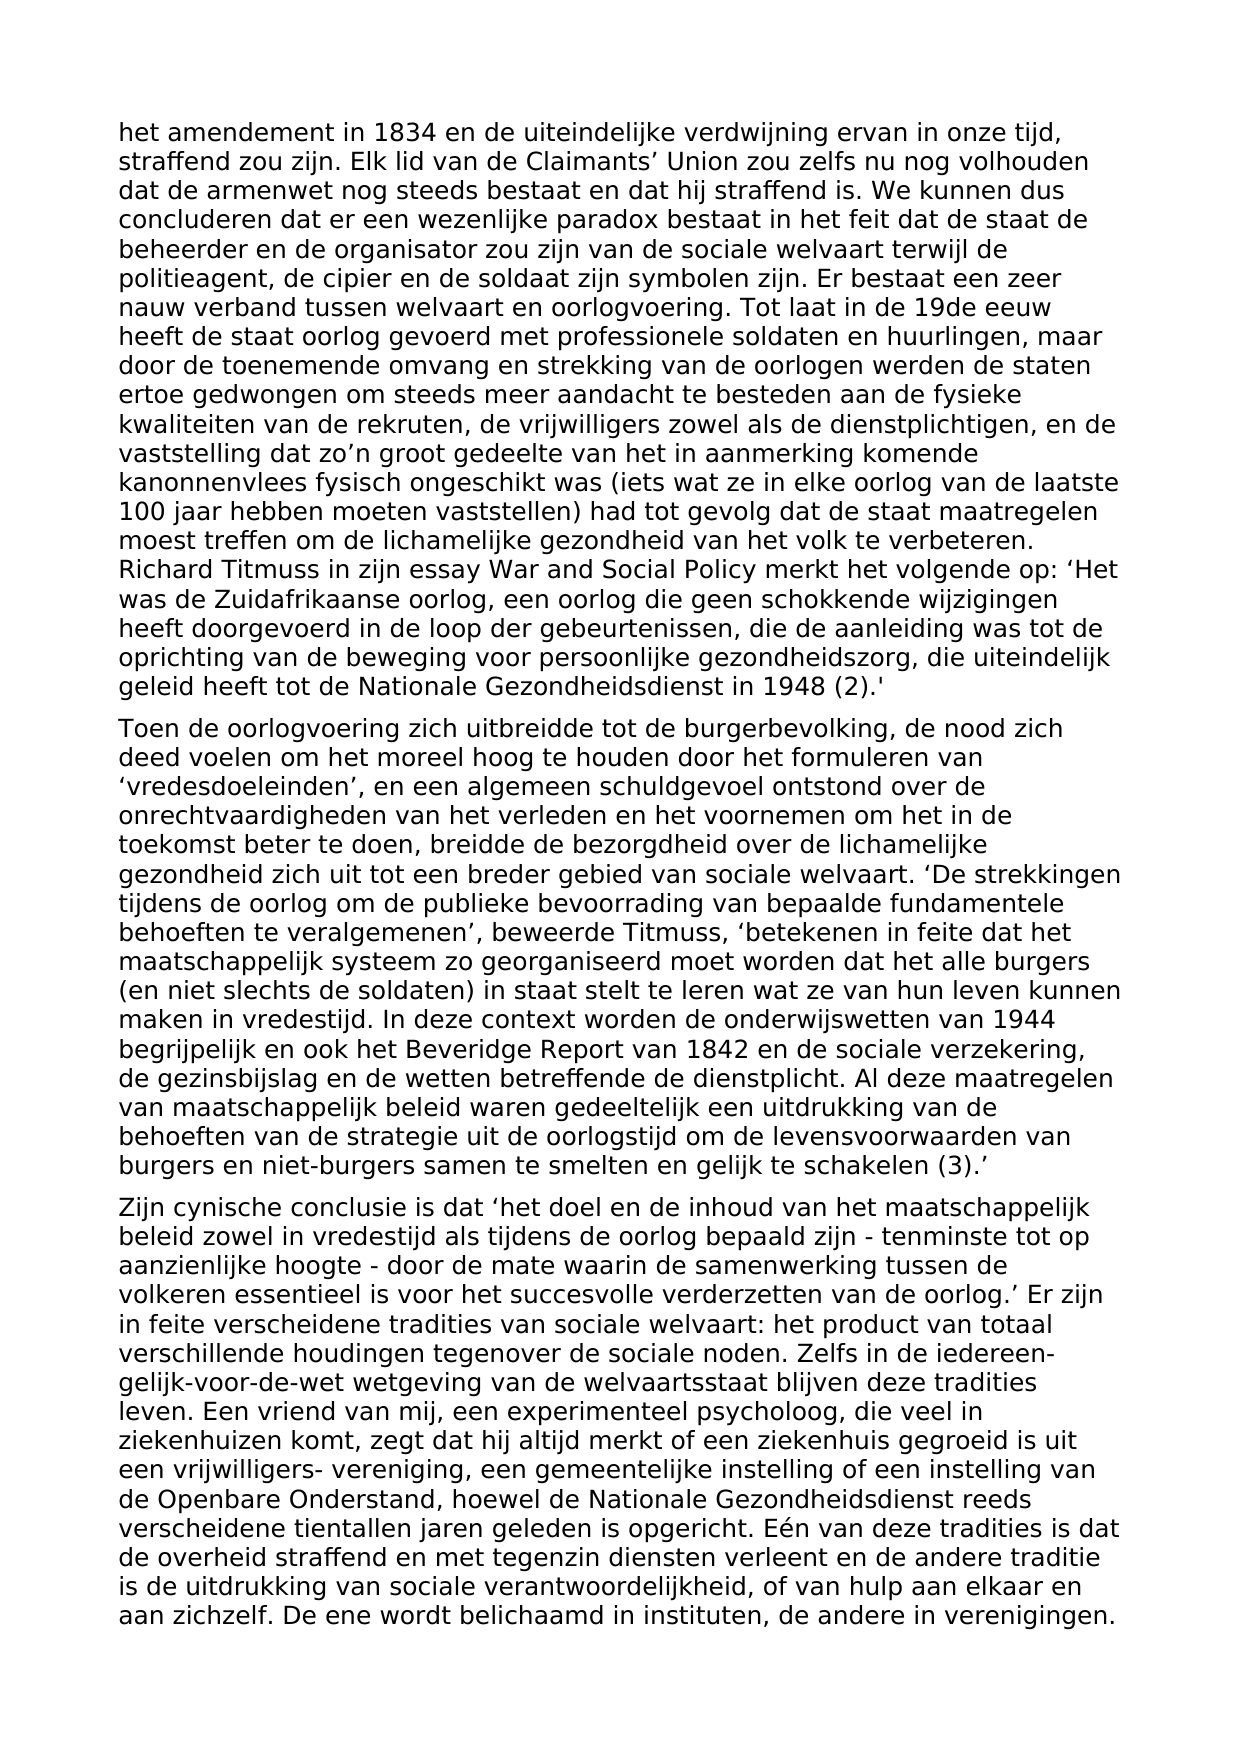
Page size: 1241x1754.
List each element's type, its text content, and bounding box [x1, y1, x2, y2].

text het amendement in 1834 en de uiteindelijke verdwijning ervan in onze tijd, straffend zou zijn. Elk lid van de Claimants’ Union zou zelfs nu nog volhouden dat de armenwet nog steeds bestaat en dat hij straffend is. We kunnen dus concluderen dat er een wezenlijke paradox bestaat in het feit dat de staat de beheerder en de organisator zou zijn van de sociale welvaart terwijl de politieagent, de cipier en de soldaat zijn symbolen zijn. Er bestaat een zeer nauw verband tussen welvaart en oorlogvoering. Tot laat in de 19de eeuw heeft de staat oorlog gevoerd met professionele soldaten en huurlingen, maar door de toenemende omvang en strekking van de oorlogen werden de staten ertoe gedwongen om steeds meer aandacht te besteden aan de fysieke kwaliteiten van de rekruten, de vrijwilligers zowel als de dienstplichtigen, en de vaststelling dat zo’n groot gedeelte van het in aanmerking komende kanonnenvlees fysisch ongeschikt was (iets wat ze in elke oorlog van de laatste 100 jaar hebben moeten vaststellen) had tot gevolg dat de staat maatregelen moest treffen om de lichamelijke gezondheid van het volk te verbeteren. Richard Titmuss in zijn essay War and Social Policy merkt het volgende op: ‘Het was de Zuidafrikaanse oorlog, een oorlog die geen schokkende wijzigingen heeft doorgevoerd in de loop der gebeurtenissen, die de aanleiding was tot de oprichting van de beweging voor persoonlijke gezondheidszorg, die uiteindelijk geleid heeft tot de Nationale Gezondheidsdienst in 1948 (2).' [118, 118, 1122, 701]
text Toen de oorlogvoering zich uitbreidde tot de burgerbevolking, de nood zich deed voelen om het moreel hoog te houden door het formuleren van ‘vredesdoeleinden’, en een algemeen schuldgevoel ontstond over de onrechtvaardigheden van het verleden en het voornemen om het in de toekomst beter te doen, breidde de bezorgdheid over de lichamelijke gezondheid zich uit tot een breder gebied van sociale welvaart. ‘De strekkingen tijdens de oorlog om de publieke bevoorrading van bepaalde fundamentele behoeften te veralgemenen’, beweerde Titmuss, ‘betekenen in feite dat het maatschappelijk systeem zo georganiseerd moet worden dat het alle burgers (en niet slechts de soldaten) in staat stelt te leren wat ze van hun leven kunnen maken in vredestijd. In deze context worden de onderwijswetten van 1944 begrijpelijk en ook het Beveridge Report van 1842 en de sociale verzekering, de gezinsbijslag en de wetten betreffende de dienstplicht. Al deze maatregelen van maatschappelijk beleid waren gedeeltelijk een uitdrukking van de behoeften van de strategie uit de oorlogstijd om de levensvoorwaarden van burgers en niet-burgers samen te smelten en gelijk te schakelen (3).’ [118, 714, 1122, 1181]
text Zijn cynische conclusie is dat ‘het doel en de inhoud van het maatschappelijk beleid zowel in vredestijd als tijdens de oorlog bepaald zijn - tenminste tot op aanzienlijke hoogte - door de mate waarin de samenwerking tussen de volkeren essentieel is voor het succesvolle verderzetten van de oorlog.’ Er zijn in feite verscheidene tradities van sociale welvaart: het product van totaal verschillende houdingen tegenover de sociale noden. Zelfs in de iedereen-gelijk-voor-de-wet wetgeving van de welvaartsstaat blijven deze tradities leven. Een vriend van mij, een experimenteel psycholoog, die veel in ziekenhuizen komt, zegt dat hij altijd merkt of een ziekenhuis gegroeid is uit een vrijwilligers- vereniging, een gemeentelijke instelling of een instelling van de Openbare Onderstand, hoewel de Nationale Gezondheidsdienst reeds verscheidene tientallen jaren geleden is opgericht. Eén van deze tradities is dat de overheid straffend en met tegenzin diensten verleent en de andere traditie is de uitdrukking van sociale verantwoordelijkheid, of van hulp aan elkaar en aan zichzelf. De ene wordt belichaamd in instituten, de andere in verenigingen. [118, 1193, 1122, 1631]
